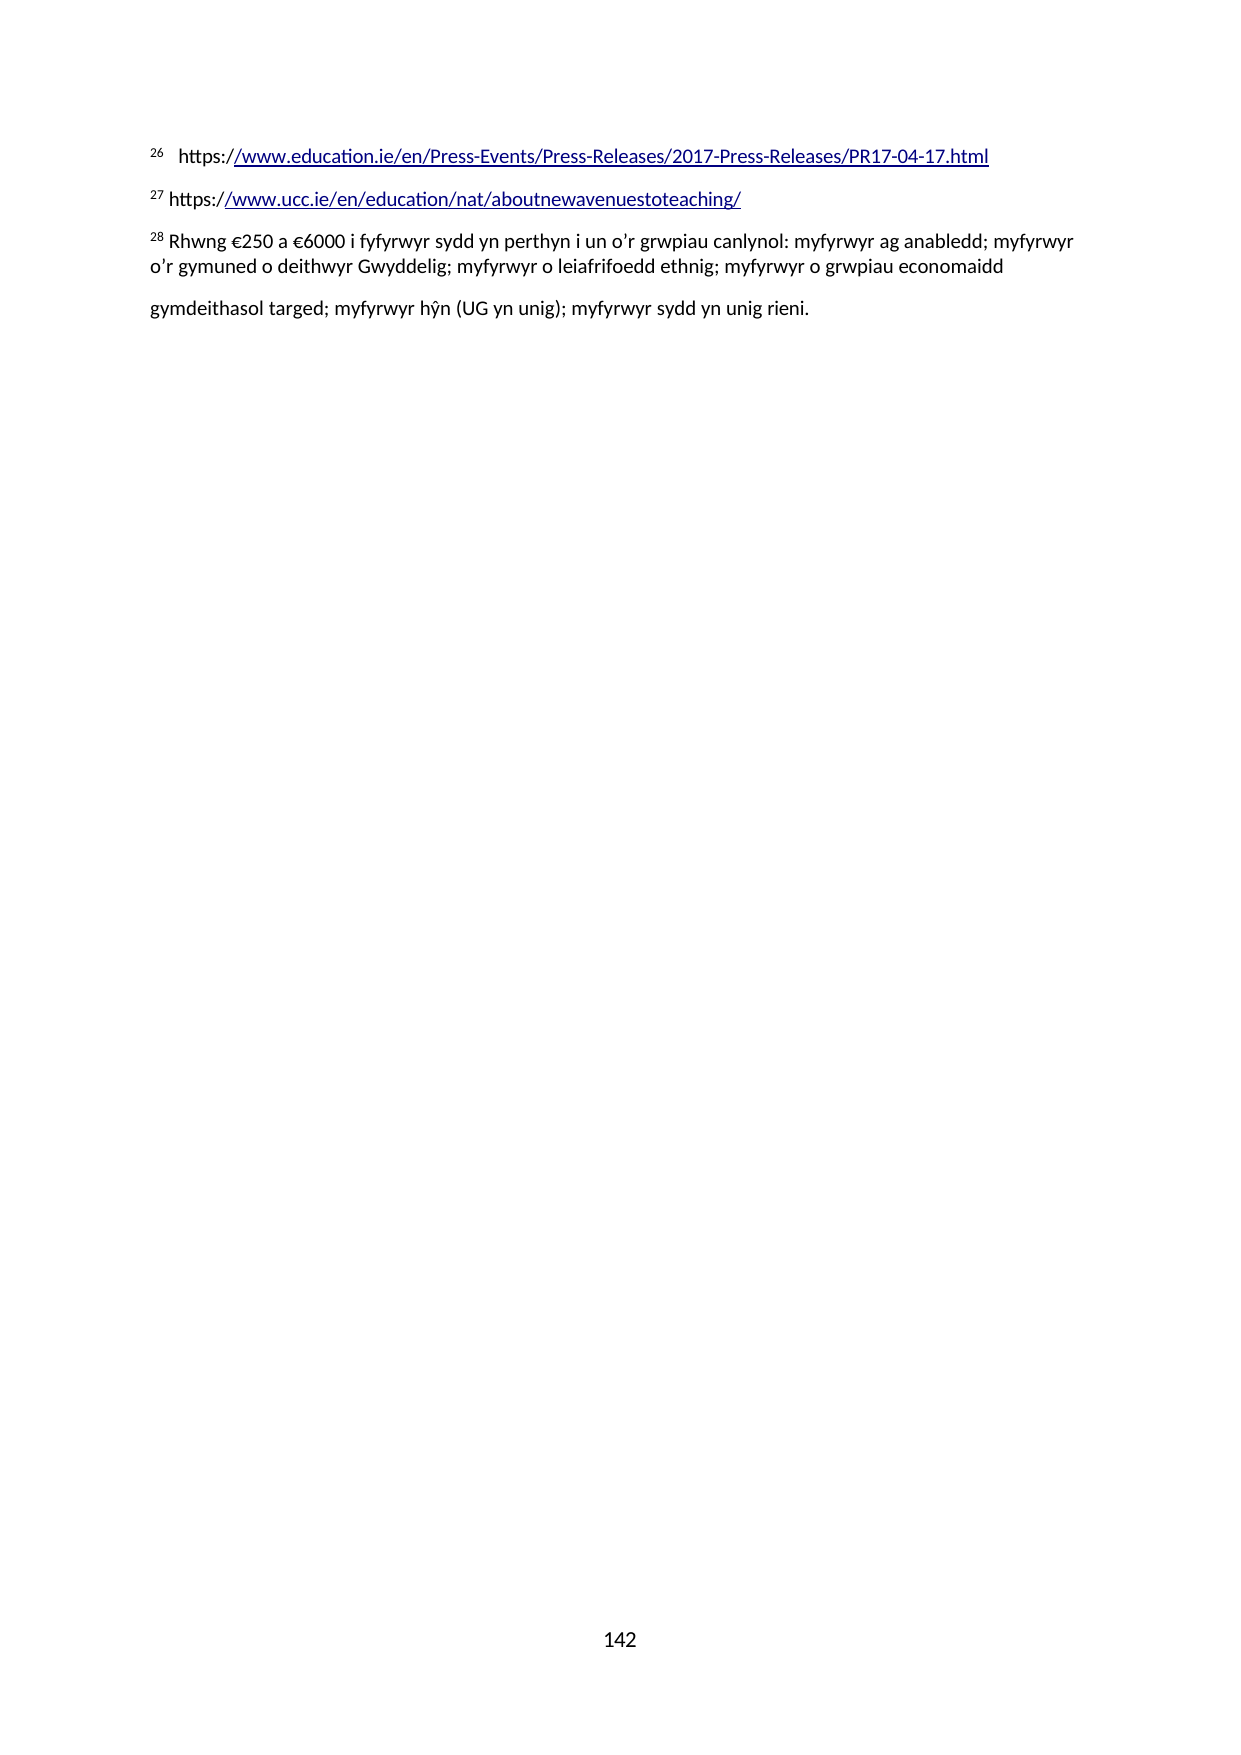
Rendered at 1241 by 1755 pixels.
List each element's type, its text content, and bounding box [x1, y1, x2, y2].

text 28 Rhwng €250 a €6000 i fyfyrwyr sydd yn perthyn i un o’r grwpiau canlynol: myfyrwyr ag anabledd; myfyrwyr o’r gymuned o deithwyr Gwyddelig; myfyrwyr o leiafrifoedd ethnig; myfyrwyr o grwpiau economaidd [150, 228, 1081, 279]
text gymdeithasol targed; myfyrwyr hŷn (UG yn unig); myfyrwyr sydd yn unig rieni. [150, 296, 1103, 321]
text 26 https://www.education.ie/en/Press-Events/Press-Releases/2017-Press-Releases/PR17-04-17.html [150, 144, 1103, 169]
text 27 https://www.ucc.ie/en/education/nat/aboutnewavenuestoteaching/ [150, 186, 1103, 211]
